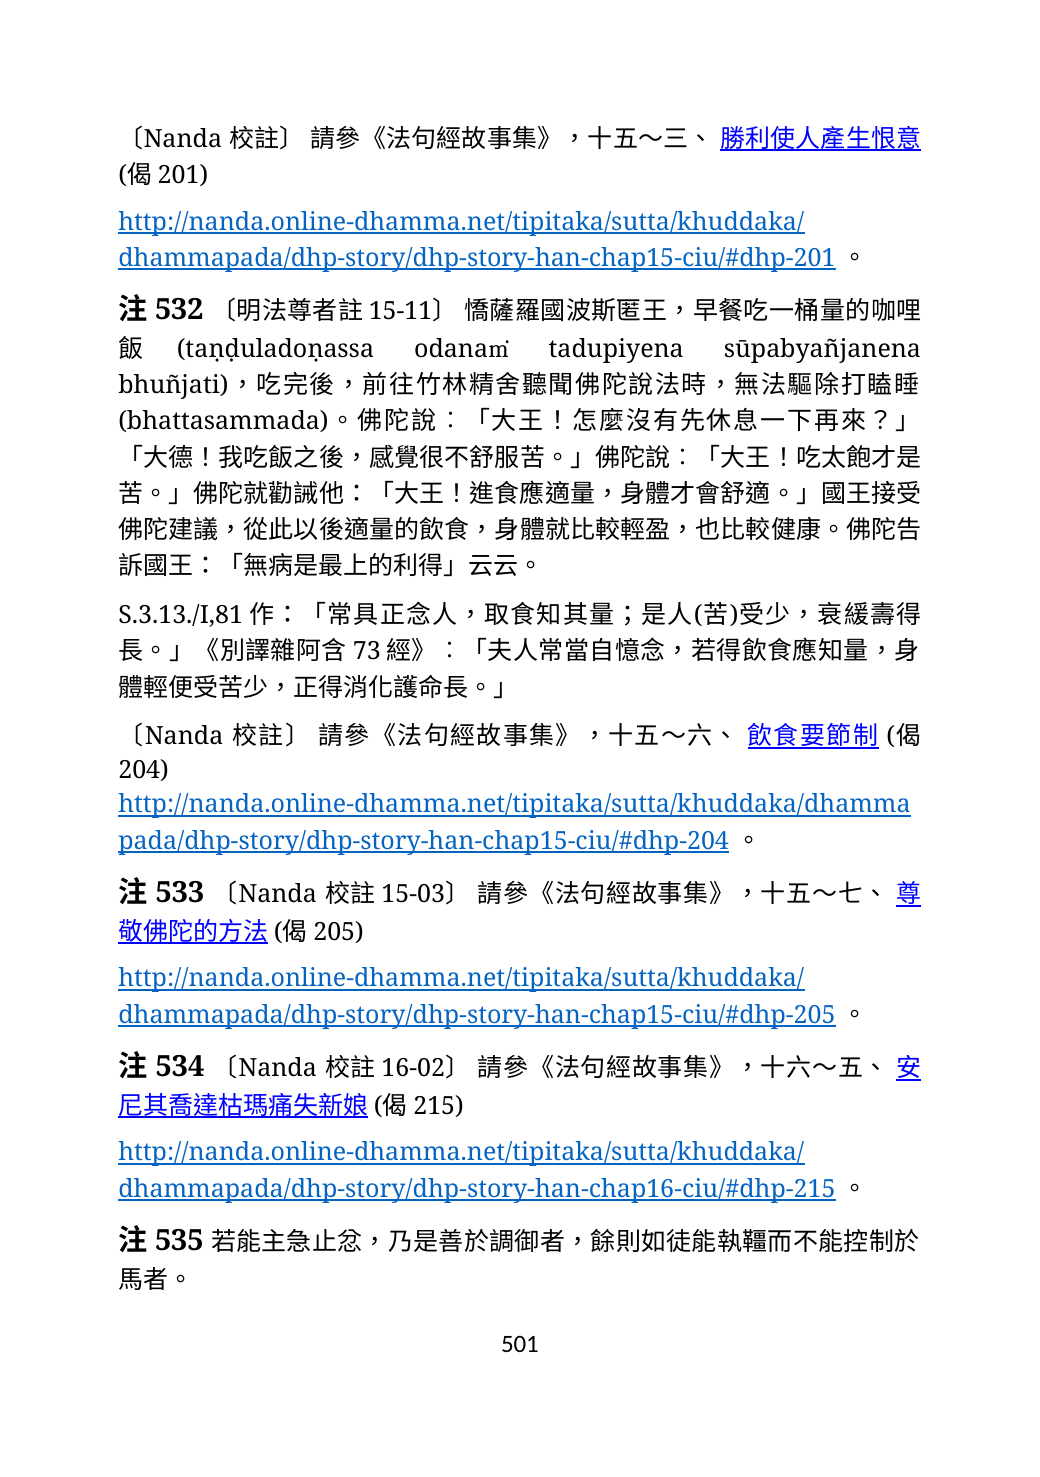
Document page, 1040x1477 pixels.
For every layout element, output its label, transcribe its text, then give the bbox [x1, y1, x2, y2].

text 注 533 〔Nanda 校註15-03〕 請參《法句經故事集》，十五～七、 尊敬佛陀的方法 (偈 205) [118, 869, 921, 948]
text http://nanda.online-dhamma.net/tipitaka/sutta/khuddaka/dhammapada/dhp-story/dhp-story-han-chap15-ciu/#dhp-205 。 [118, 960, 921, 1030]
text 注 534 〔Nanda 校註16-02〕 請參《法句經故事集》，十六～五、 安尼其喬達枯瑪痛失新娘 (偈 215) [118, 1043, 921, 1122]
text 注 535 若能主急止忿，乃是善於調御者，餘則如徒能執韁而不能控制於馬者。 [118, 1217, 921, 1296]
text 注 532 〔明法尊者註15-11〕 憍薩羅國波斯匿王，早餐吃一桶量的咖哩飯(taṇḍuladoṇassa odanaṁ tadupiyena sūpabyañjanena bhuñjati)，吃完後，前往竹林精舍聽聞佛陀說法時，無法驅除打瞌睡(bhattasammada)。佛陀說︰「大王！怎麼沒有先休息一下再來？」「大德！我吃飯之後，感覺很不舒服苦。」佛陀說︰「大王！吃太飽才是苦。」佛陀就勸誡他：「大王！進食應適量，身體才會舒適。」國王接受佛陀建議，從此以後適量的飲食，身體就比較輕盈，也比較健康。佛陀告訴國王：「無病是最上的利得」云云。 [118, 286, 921, 582]
text http://nanda.online-dhamma.net/tipitaka/sutta/khuddaka/dhammapada/dhp-story/dhp-story-han-chap16-ciu/#dhp-215 。 [118, 1134, 921, 1204]
text 〔Nanda 校註〕 請參《法句經故事集》，十五～六、 飲食要節制 (偈 204) http://nanda.online-dhamma.net/tipitaka/sutta/khuddaka/dhammapada/dhp-story/dhp-story-han-chap15-ciu/#dhp-204 。 [118, 716, 921, 856]
text S.3.13./I,81作：「常具正念人，取食知其量；是人(苦)受少，衰緩壽得長。」《別譯雜阿含73經》︰「夫人常當自憶念，若得飲食應知量，身體輕便受苦少，正得消化護命長。」 [118, 594, 921, 703]
text http://nanda.online-dhamma.net/tipitaka/sutta/khuddaka/dhammapada/dhp-story/dhp-story-han-chap15-ciu/#dhp-201 。 [118, 203, 921, 273]
text 〔Nanda 校註〕 請參《法句經故事集》，十五～三、 勝利使人產生恨意 (偈 201) [118, 118, 921, 191]
